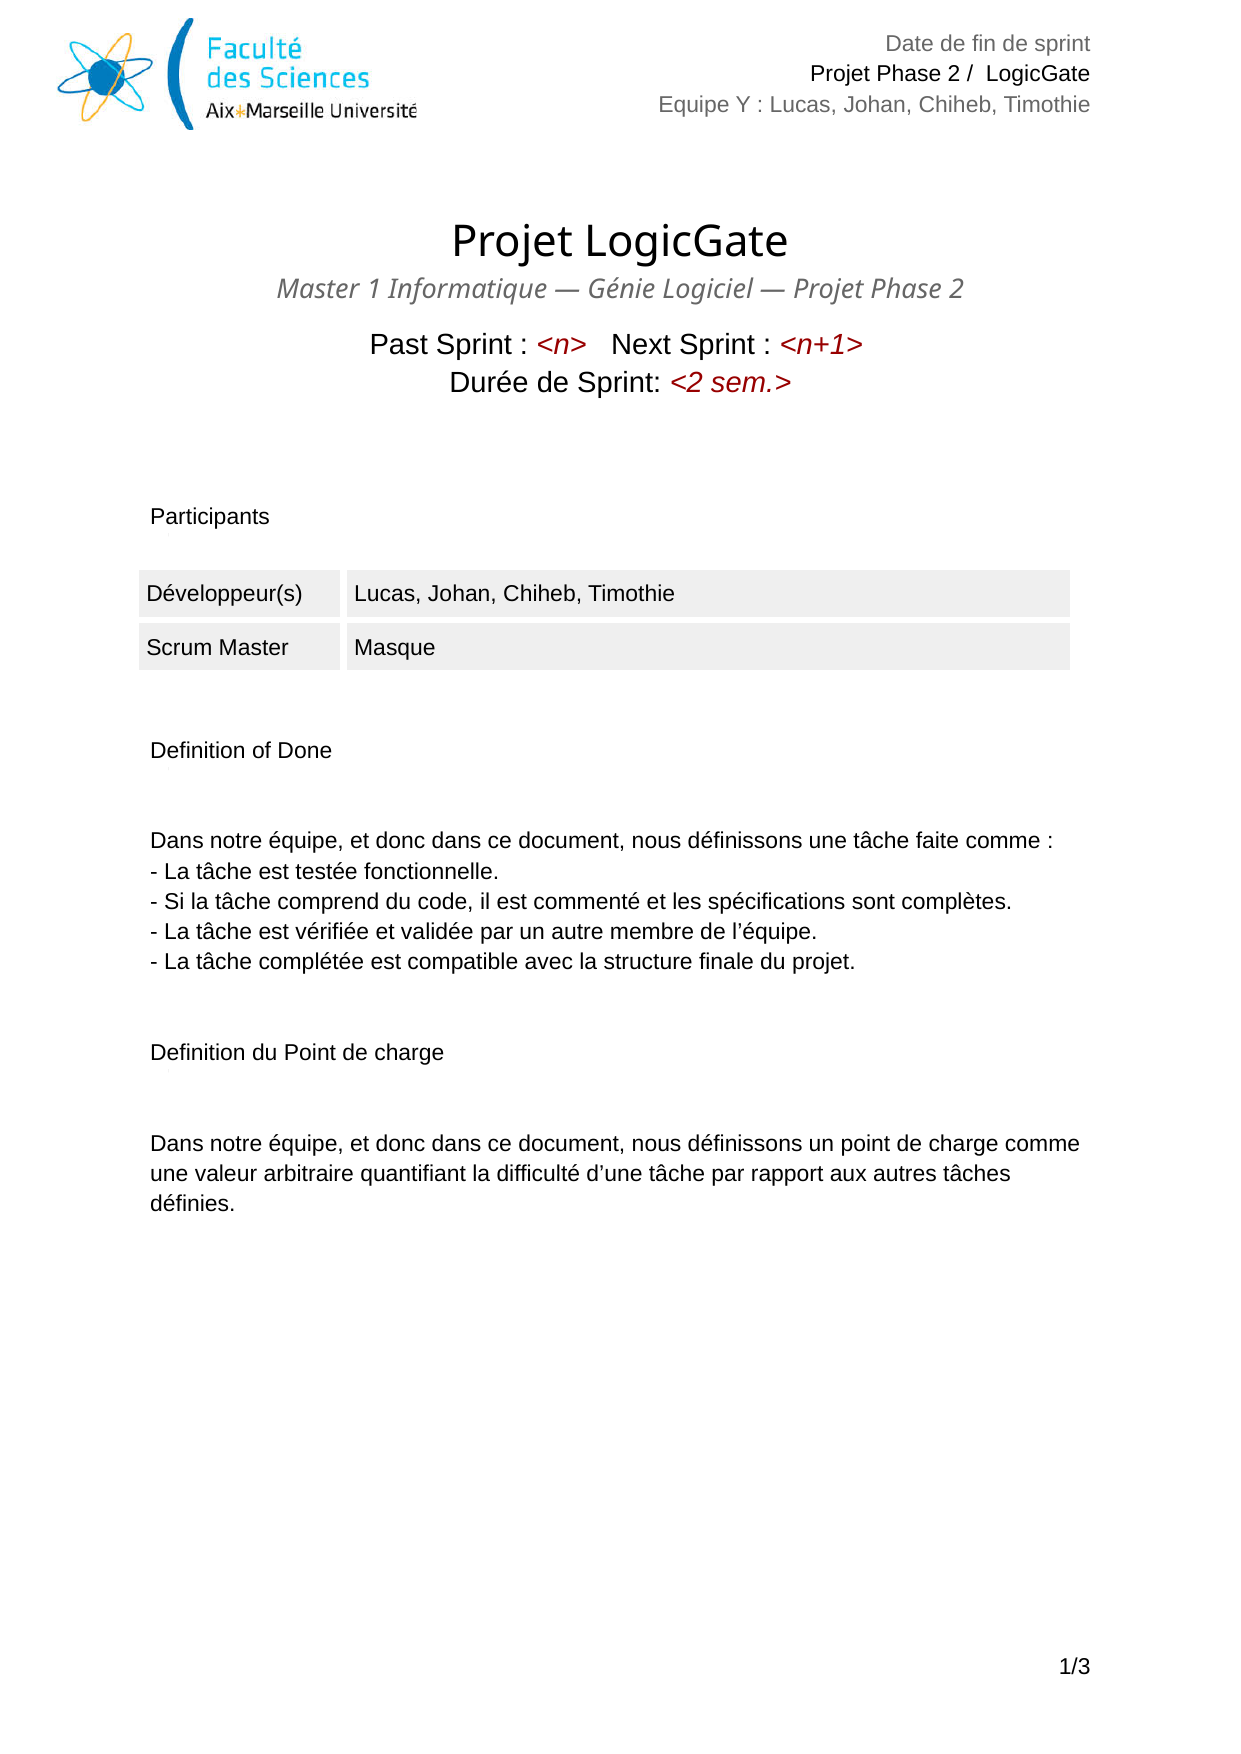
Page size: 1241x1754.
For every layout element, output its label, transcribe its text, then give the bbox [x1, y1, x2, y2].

subtitle Master 1 Informatique — Génie Logiciel — Projet Phase 2 [150, 269, 1090, 306]
text - La tâche est testée fonctionnelle. [150, 858, 1090, 884]
text Dans notre équipe, et donc dans ce document, nous définissons un point de charge comme une valeur arbitraire quantifiant la difficulté d’une tâche par rapport aux autres tâches définies. [150, 1129, 1090, 1216]
table_cell Masque [347, 623, 1070, 670]
text - Si la tâche comprend du code, il est commenté et les spécifications sont complètes. [150, 888, 1090, 914]
table_header Lucas, Johan, Chiheb, Timothie [347, 570, 1070, 617]
table_header Développeur(s) [139, 570, 340, 617]
text Participants [150, 503, 1090, 529]
text Definition du Point de charge [150, 1039, 1090, 1065]
text Durée de Sprint: <2 sem.> [150, 365, 1090, 399]
text Past Sprint : <n> Next Sprint : <n+1> [150, 327, 1090, 360]
text - La tâche complétée est compatible avec la structure finale du projet. [150, 948, 1090, 975]
picture [56, 18, 417, 130]
text Dans notre équipe, et donc dans ce document, nous définissons une tâche faite comme : [150, 827, 1090, 854]
table_cell Scrum Master [139, 623, 340, 670]
title Projet LogicGate [150, 209, 1090, 269]
text Definition of Done [150, 737, 1090, 763]
text - La tâche est vérifiée et validée par un autre membre de l’équipe. [150, 918, 1090, 944]
